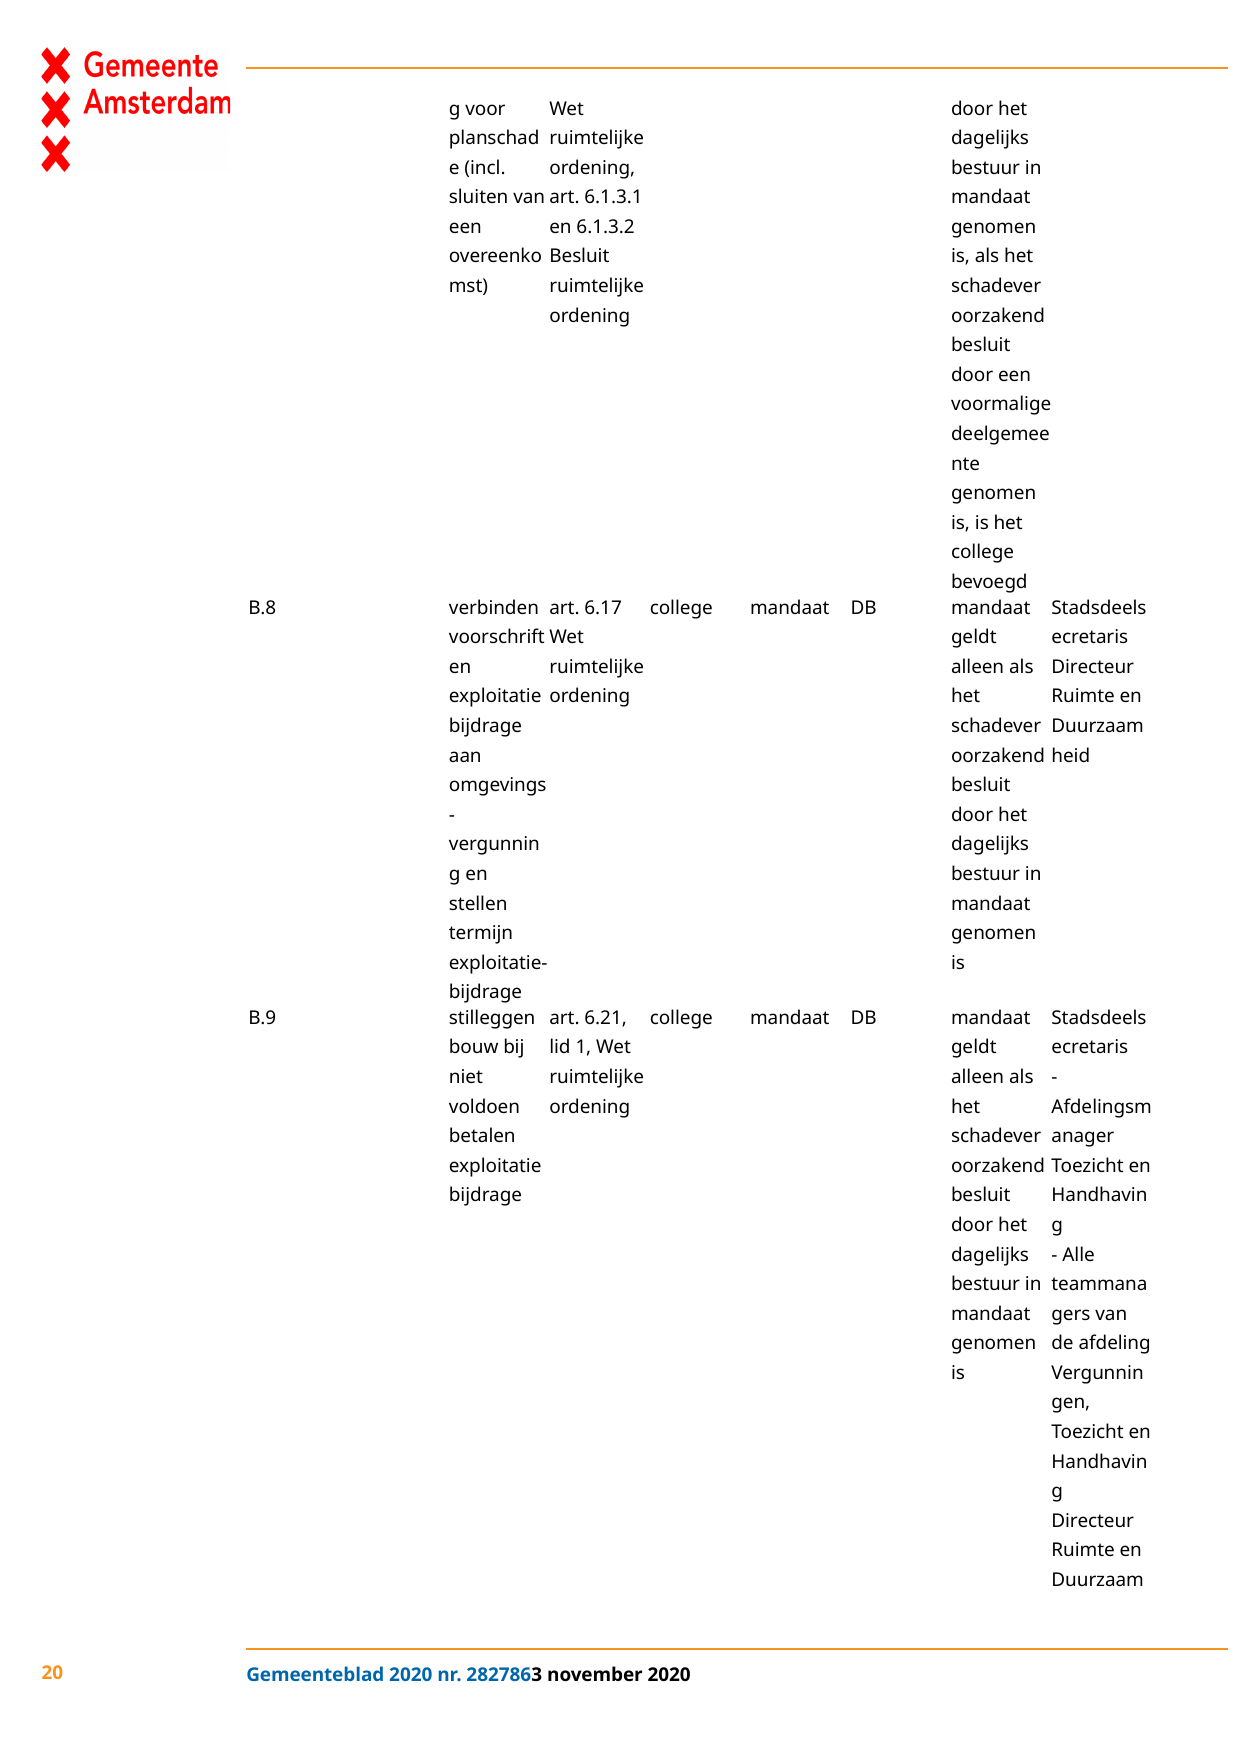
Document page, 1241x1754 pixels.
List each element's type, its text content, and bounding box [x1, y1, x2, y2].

table_cell DB [850, 1004, 951, 1592]
table_cell Wet ruimtelijke ordening, art. 6.1.3.1 en 6.1.3.2 Besluit ruimtelijke ordening [549, 95, 649, 594]
table_cell mandaat geldt alleen als het schadeveroorzakend besluit door het dagelijks bestuur in mandaat genomen is [951, 594, 1051, 1004]
table_cell [248, 95, 449, 594]
table_cell g voor planschade (incl. sluiten van een overeenkomst) [449, 95, 549, 594]
table_cell mandaat [750, 1004, 850, 1592]
table_cell Stadsdeelsecretaris Directeur Ruimte en Duurzaamheid [1051, 594, 1152, 1004]
table_cell mandaat geldt alleen als het schadeveroorzakend besluit door het dagelijks bestuur in mandaat genomen is [951, 1004, 1051, 1592]
table_cell [1051, 95, 1152, 594]
table_cell [650, 95, 750, 594]
table_cell art. 6.17 Wet ruimtelijke ordening [549, 594, 649, 1004]
table_cell college [650, 1004, 750, 1592]
table_cell mandaat [750, 594, 850, 1004]
table_cell [850, 95, 951, 594]
table_cell verbinden voorschriften exploitatiebijdrage aan omgevings-vergunning en stellen termijn exploitatie-bijdrage [449, 594, 549, 1004]
table_cell [750, 95, 850, 594]
table_cell DB [850, 594, 951, 1004]
table_cell B.8 [248, 594, 449, 1004]
table_cell B.9 [248, 1004, 449, 1592]
table_cell Stadsdeelsecretaris - Afdelingsmanager Toezicht en Handhaving - Alle teammanagers van de afdeling Vergunningen, Toezicht en Handhaving Directeur Ruimte en Duurzaam [1051, 1004, 1152, 1592]
table_cell art. 6.21, lid 1, Wet ruimtelijke ordening [549, 1004, 649, 1592]
table_cell door het dagelijks bestuur in mandaat genomen is, als het schadeveroorzakend besluit door een voormalige deelgemeente genomen is, is het college bevoegd [951, 95, 1051, 594]
table_cell stilleggen bouw bij niet voldoen betalen exploitatiebijdrage [449, 1004, 549, 1592]
table_cell college [650, 594, 750, 1004]
picture [41, 47, 231, 172]
